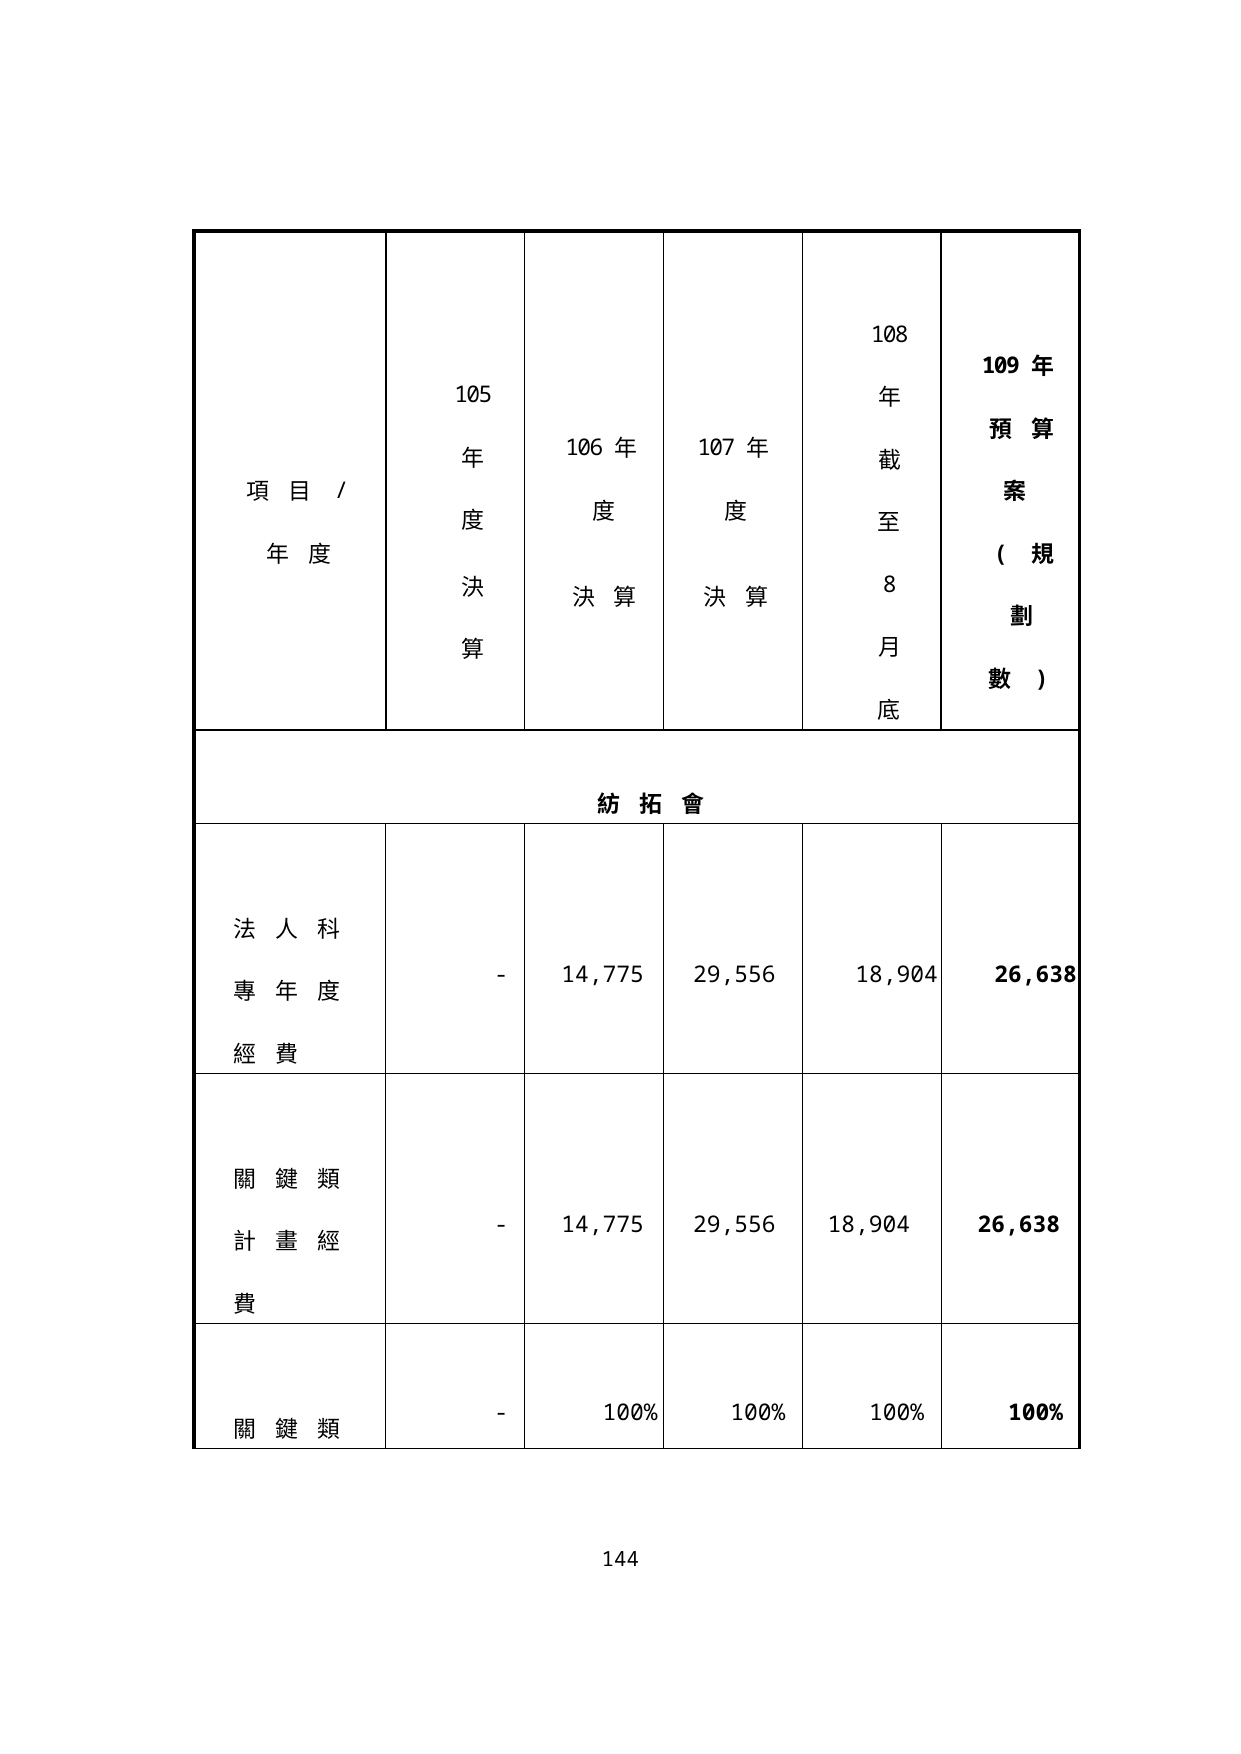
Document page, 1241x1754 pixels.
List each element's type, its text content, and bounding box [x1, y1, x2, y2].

table_cell 26,638 [942, 1074, 1078, 1323]
table_header 108年截至 8月底 [803, 233, 940, 729]
table_cell 關鍵類 [196, 1324, 385, 1448]
table_cell 29,556 [664, 824, 802, 1073]
table_cell 18,904 [803, 824, 941, 1073]
table_cell 18,904 [803, 1074, 941, 1323]
table_cell 紡拓會 [196, 731, 1078, 823]
table_cell 關鍵類計畫經費 [196, 1074, 385, 1323]
table_cell 100% [525, 1324, 663, 1448]
table_cell - [386, 1324, 524, 1448]
table_cell 14,775 [525, 824, 663, 1073]
table_cell 法人科專年度經費 [196, 824, 385, 1073]
table_cell 100% [664, 1324, 802, 1448]
table_cell 29,556 [664, 1074, 802, 1323]
table_header 109年預算案(規劃數) [942, 233, 1078, 729]
table_cell 14,775 [525, 1074, 663, 1323]
table_header 105年度 決算 [387, 233, 524, 729]
table_cell 100% [942, 1324, 1078, 1448]
table_header 107年度 決算 [664, 233, 802, 729]
table_cell - [386, 824, 524, 1073]
table_header 106年度 決算 [525, 233, 663, 729]
table_header 項目/年度 [196, 233, 385, 729]
table_cell - [386, 1074, 524, 1323]
table_cell 26,638 [942, 824, 1078, 1073]
table_cell 100% [803, 1324, 941, 1448]
